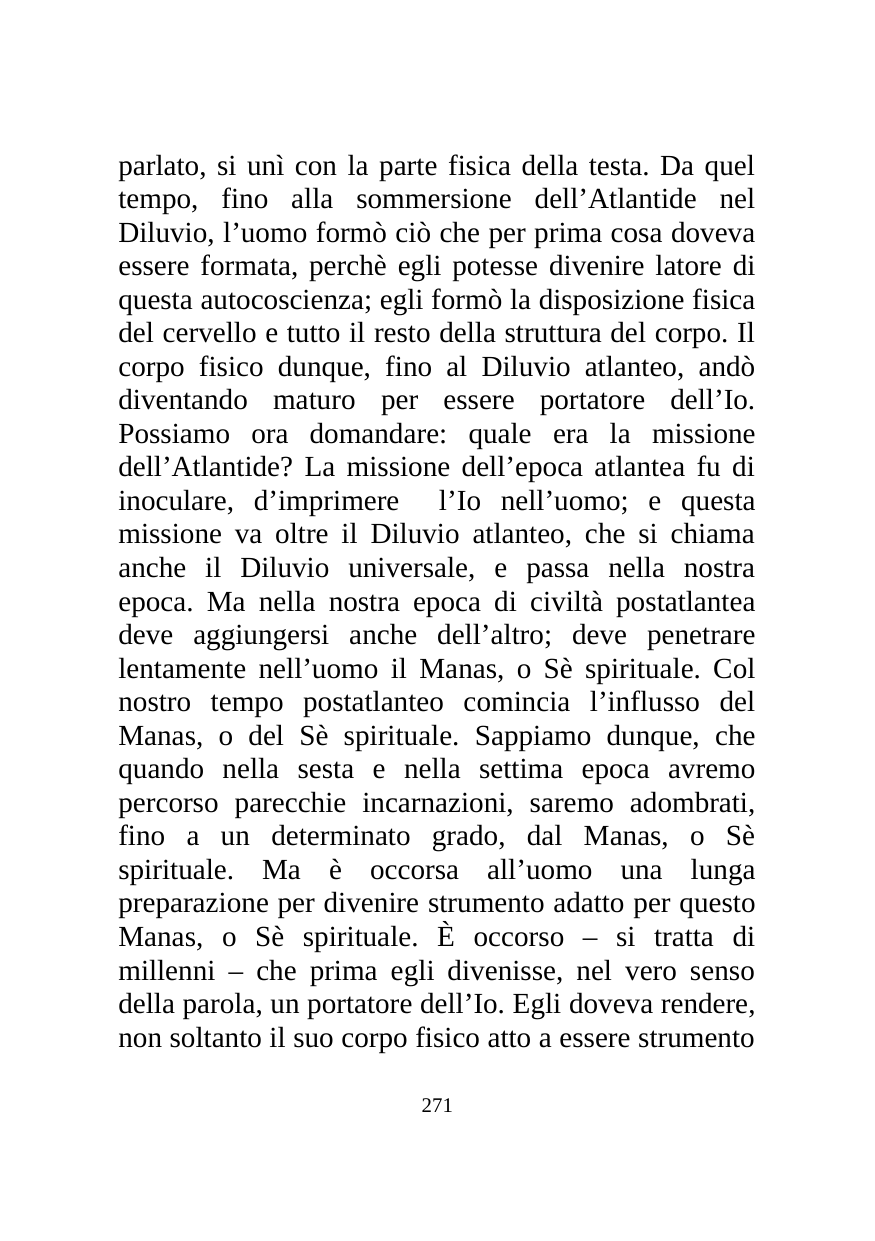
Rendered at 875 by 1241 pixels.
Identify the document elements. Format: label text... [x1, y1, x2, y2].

text parlato, si unì con la parte fisica della testa. Da quel tempo, fino alla sommersione dell’Atlantide nel Diluvio, l’uomo formò ciò che per prima cosa doveva essere formata, perchè egli potesse divenire latore di questa autocoscienza; egli formò la disposizione fisica del cervello e tutto il resto della struttura del corpo. Il corpo fisico dunque, fino al Diluvio atlanteo, andò diventando maturo per essere portatore dell’Io. Possiamo ora domandare: quale era la missione dell’Atlantide? La missione dell’epoca atlantea fu di inoculare, d’imprimere l’Io nell’uomo; e questa missione va oltre il Diluvio atlanteo, che si chiama anche il Diluvio universale, e passa nella nostra epoca. Ma nella nostra epoca di civiltà postatlantea deve aggiungersi anche dell’altro; deve penetrare lentamente nell’uomo il Manas, o Sè spirituale. Col nostro tempo postatlanteo comincia l’influsso del Manas, o del Sè spirituale. Sappiamo dunque, che quando nella sesta e nella settima epoca avremo percorso parecchie incarnazioni, saremo adombrati, fino a un determinato grado, dal Manas, o Sè spirituale. Ma è occorsa all’uomo una lunga preparazione per divenire strumento adatto per questo Manas, o Sè spirituale. È occorso – si tratta di millenni – che prima egli divenisse, nel vero senso della parola, un portatore dell’Io. Egli doveva rendere, non soltanto il suo corpo fisico atto a essere strumento [118, 148, 756, 1053]
